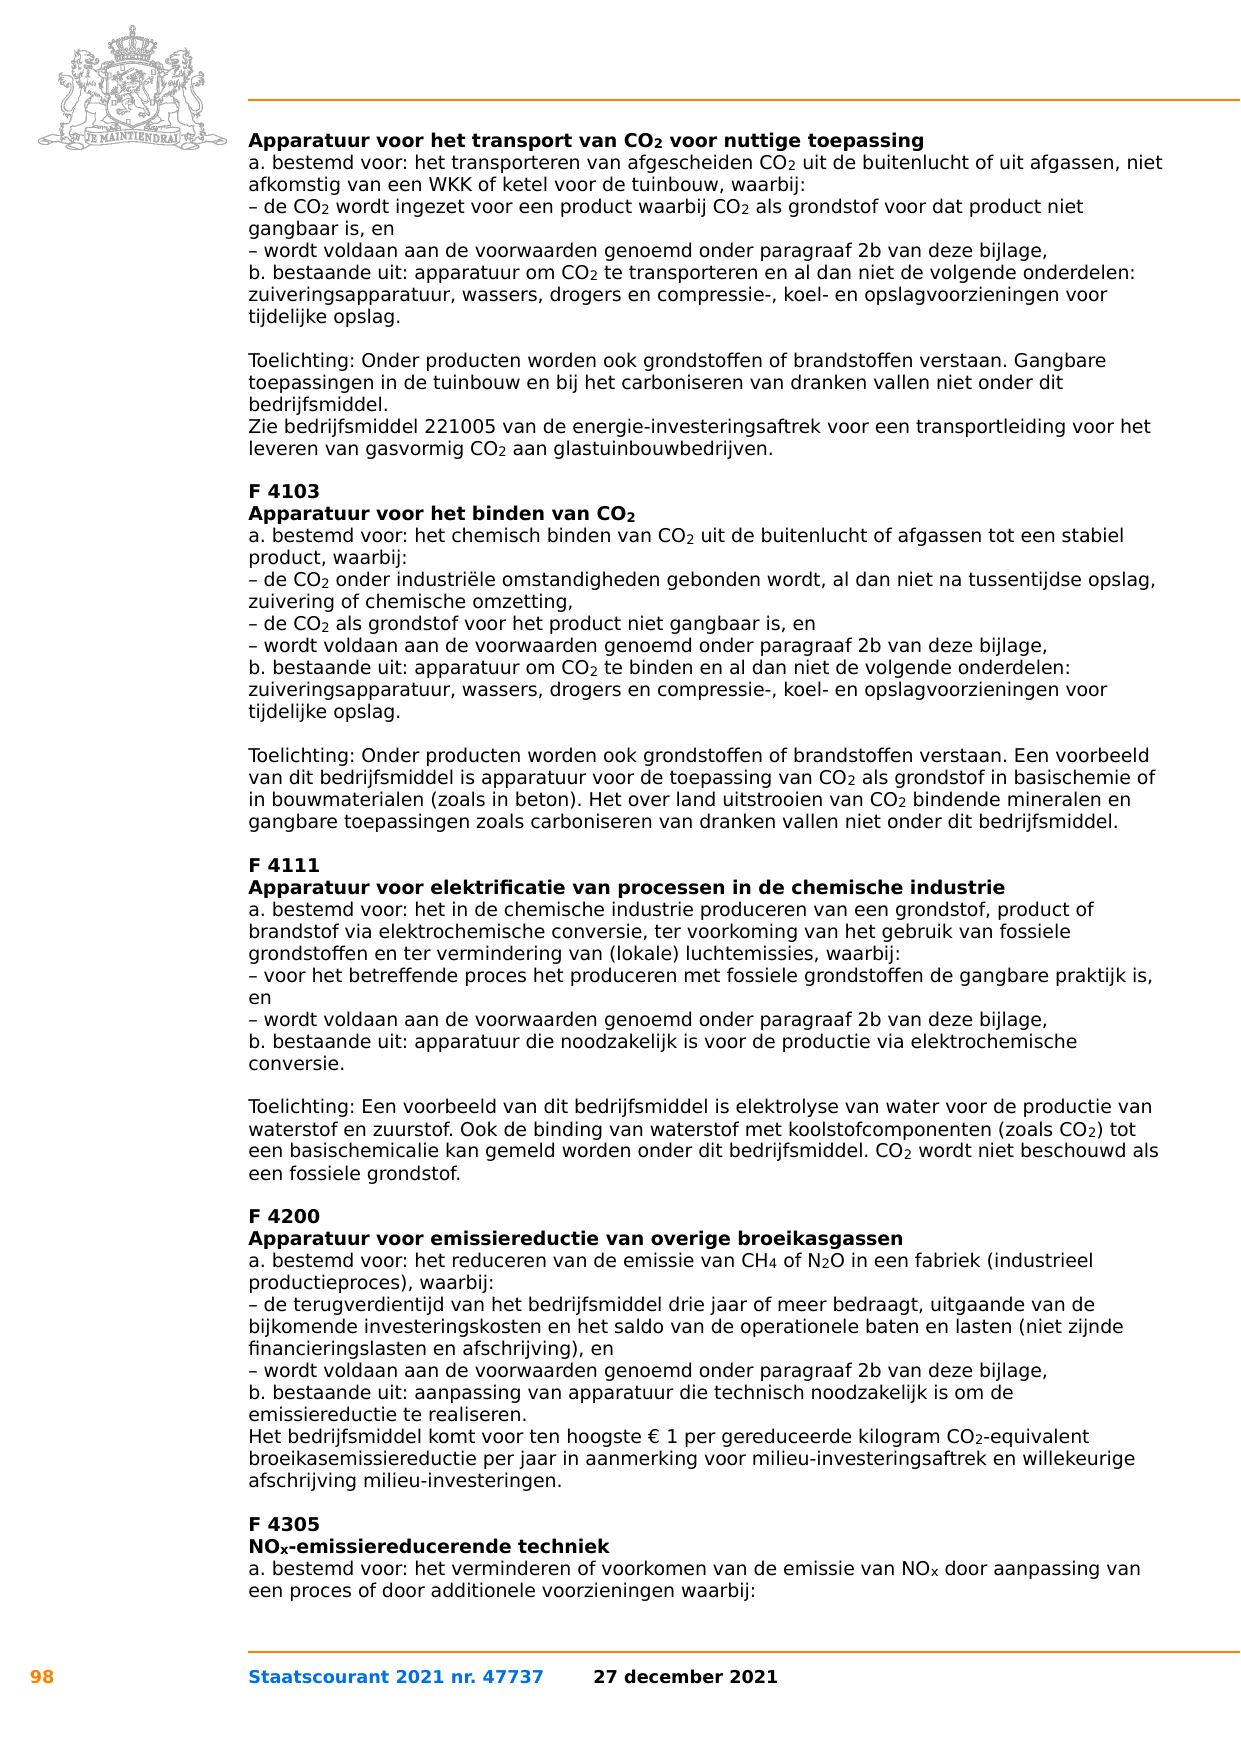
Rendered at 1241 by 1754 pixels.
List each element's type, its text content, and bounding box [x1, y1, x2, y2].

text – de CO2 wordt ingezet voor een product waarbij CO2 als grondstof voor dat product niet gangbaar is, en [248, 196, 1163, 240]
text – wordt voldaan aan de voorwaarden genoemd onder paragraaf 2b van deze bijlage, [248, 1360, 1163, 1382]
text NOx-emissiereducerende techniek [248, 1536, 1163, 1558]
text Apparatuur voor het transport van CO2 voor nuttige toepassing [248, 130, 1163, 152]
text a. bestemd voor: het transporteren van afgescheiden CO2 uit de buitenlucht of uit afgassen, niet afkomstig van een WKK of ketel voor de tuinbouw, waarbij: [248, 152, 1163, 196]
text Toelichting: Onder producten worden ook grondstoffen of brandstoffen verstaan. Gangbare toepassingen in de tuinbouw en bij het carboniseren van dranken vallen niet onder dit bedrijfsmiddel. [248, 349, 1163, 416]
text b. bestaande uit: apparatuur om CO2 te transporteren en al dan niet de volgende onderdelen: zuiveringsapparatuur, wassers, drogers en compressie-, koel- en opslagvoorzieningen voor tijdelijke opslag. [248, 262, 1163, 328]
text F 4200 [248, 1206, 1163, 1228]
text Het bedrijfsmiddel komt voor ten hoogste € 1 per gereduceerde kilogram CO2-equivalent broeikasemissiereductie per jaar in aanmerking voor milieu-investeringsaftrek en willekeurige afschrijving milieu-investeringen. [248, 1426, 1163, 1492]
text b. bestaande uit: aanpassing van apparatuur die technisch noodzakelijk is om de emissiereductie te realiseren. [248, 1382, 1163, 1426]
text – voor het betreffende proces het produceren met fossiele grondstoffen de gangbare praktijk is, en [248, 965, 1163, 1009]
text a. bestemd voor: het reduceren van de emissie van CH4 of N2O in een fabriek (industrieel productieproces), waarbij: [248, 1250, 1163, 1294]
text Zie bedrijfsmiddel 221005 van de energie-investeringsaftrek voor een transportleiding voor het leveren van gasvormig CO2 aan glastuinbouwbedrijven. [248, 416, 1163, 459]
text – wordt voldaan aan de voorwaarden genoemd onder paragraaf 2b van deze bijlage, [248, 1009, 1163, 1031]
text F 4103 [248, 481, 1163, 503]
text – de terugverdientijd van het bedrijfsmiddel drie jaar of meer bedraagt, uitgaande van de bijkomende investeringskosten en het saldo van de operationele baten en lasten (niet zijnde financieringslasten en afschrijving), en [248, 1294, 1163, 1360]
text Apparatuur voor het binden van CO2 [248, 503, 1163, 525]
text F 4305 [248, 1514, 1163, 1536]
text – wordt voldaan aan de voorwaarden genoemd onder paragraaf 2b van deze bijlage, [248, 635, 1163, 657]
text b. bestaande uit: apparatuur om CO2 te binden en al dan niet de volgende onderdelen: zuiveringsapparatuur, wassers, drogers en compressie-, koel- en opslagvoorzieningen voor tijdelijke opslag. [248, 657, 1163, 723]
text a. bestemd voor: het chemisch binden van CO2 uit de buitenlucht of afgassen tot een stabiel product, waarbij: [248, 525, 1163, 569]
text Toelichting: Onder producten worden ook grondstoffen of brandstoffen verstaan. Een voorbeeld van dit bedrijfsmiddel is apparatuur voor de toepassing van CO2 als grondstof in basischemie of in bouwmaterialen (zoals in beton). Het over land uitstrooien van CO2 bindende mineralen en gangbare toepassingen zoals carboniseren van dranken vallen niet onder dit bedrijfsmiddel. [248, 745, 1163, 833]
text Toelichting: Een voorbeeld van dit bedrijfsmiddel is elektrolyse van water voor de productie van waterstof en zuurstof. Ook de binding van waterstof met koolstofcomponenten (zoals CO2) tot een basischemicalie kan gemeld worden onder dit bedrijfsmiddel. CO2 wordt niet beschouwd als een fossiele grondstof. [248, 1096, 1163, 1184]
text – wordt voldaan aan de voorwaarden genoemd onder paragraaf 2b van deze bijlage, [248, 240, 1163, 262]
text b. bestaande uit: apparatuur die noodzakelijk is voor de productie via elektrochemische conversie. [248, 1031, 1163, 1074]
text – de CO2 onder industriële omstandigheden gebonden wordt, al dan niet na tussentijdse opslag, zuivering of chemische omzetting, [248, 569, 1163, 613]
text a. bestemd voor: het verminderen of voorkomen van de emissie van NOx door aanpassing van een proces of door additionele voorzieningen waarbij: [248, 1558, 1163, 1602]
text Apparatuur voor emissiereductie van overige broeikasgassen [248, 1228, 1163, 1250]
text F 4111 [248, 855, 1163, 877]
text – de CO2 als grondstof voor het product niet gangbaar is, en [248, 613, 1163, 635]
picture [38, 25, 227, 150]
text a. bestemd voor: het in de chemische industrie produceren van een grondstof, product of brandstof via elektrochemische conversie, ter voorkoming van het gebruik van fossiele grondstoffen en ter vermindering van (lokale) luchtemissies, waarbij: [248, 899, 1163, 965]
text Apparatuur voor elektrificatie van processen in de chemische industrie [248, 877, 1163, 899]
